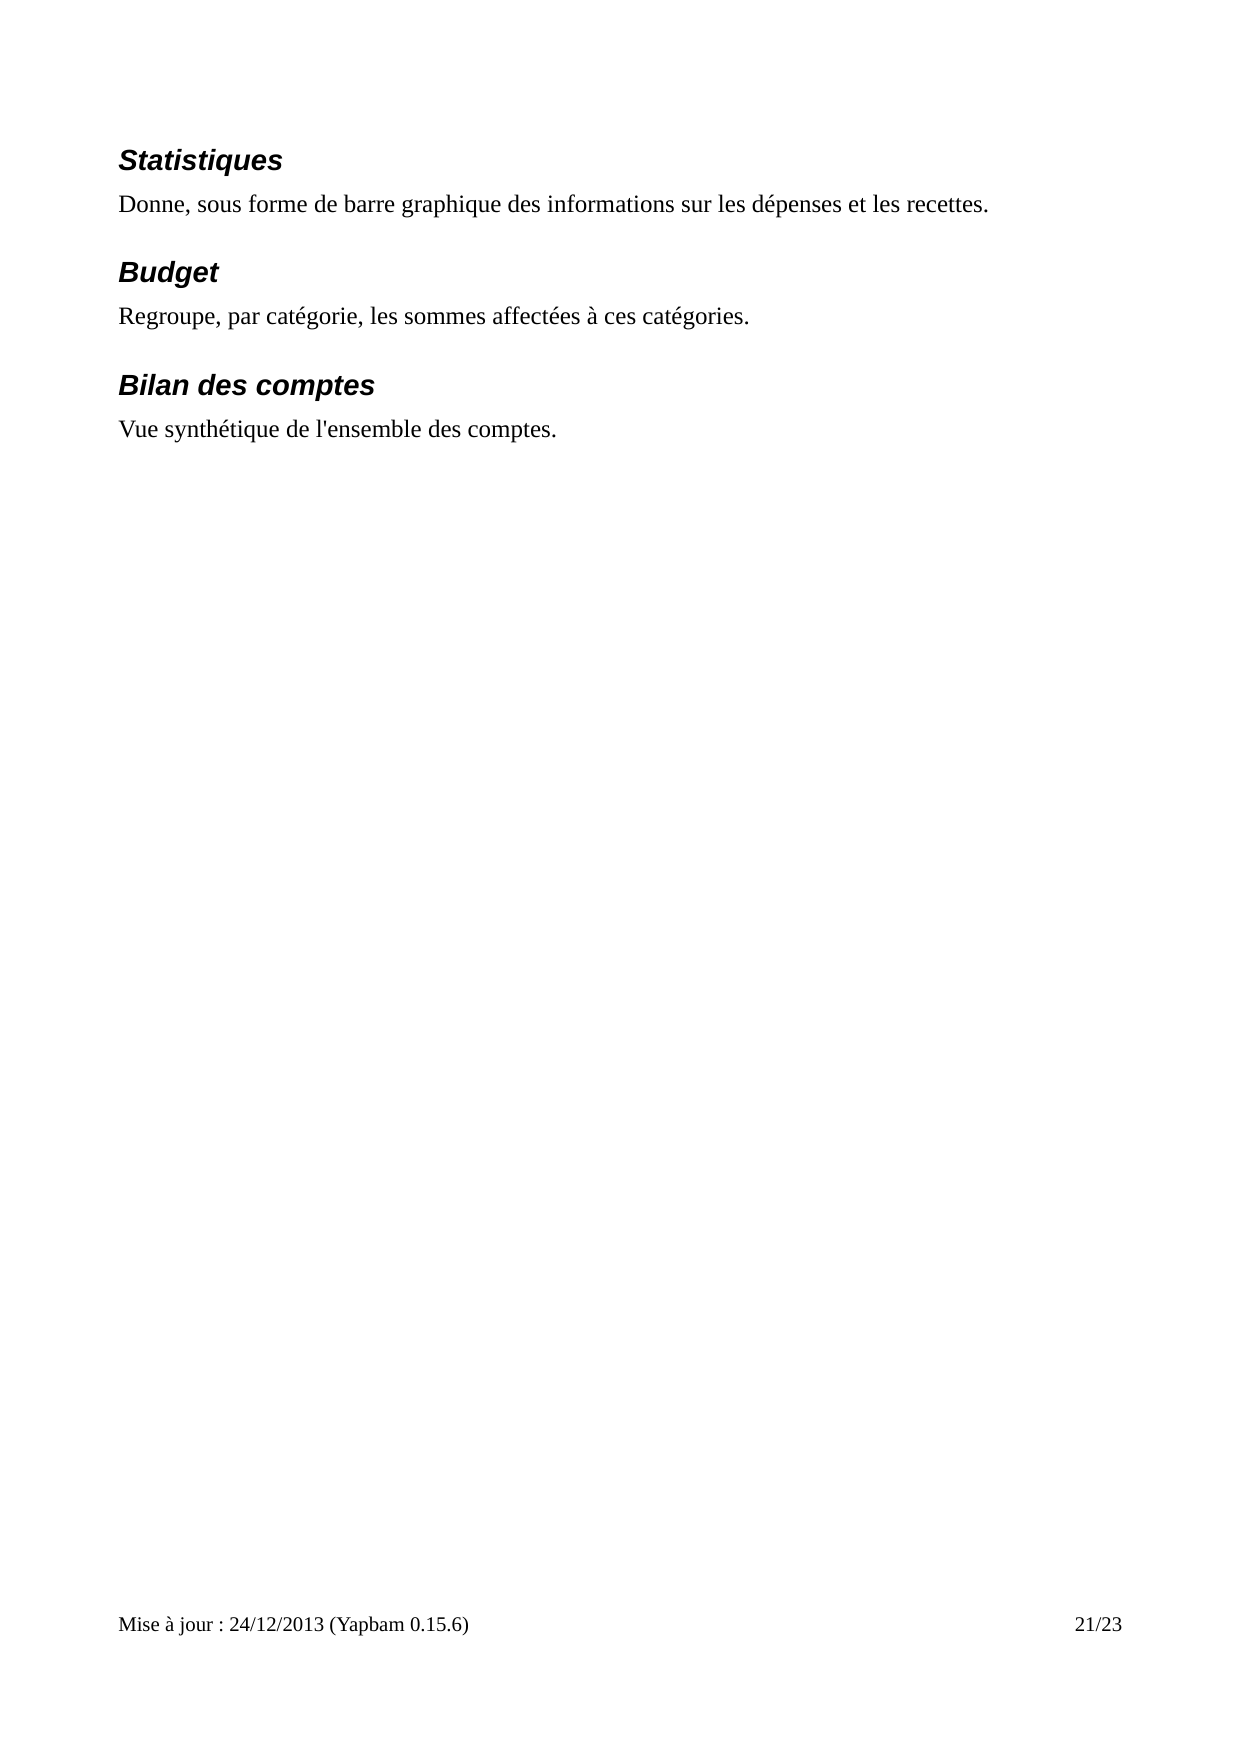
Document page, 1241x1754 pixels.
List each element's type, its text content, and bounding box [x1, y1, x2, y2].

text Vue synthétique de l'ensemble des comptes. [118, 414, 1122, 442]
text Regroupe, par catégorie, les sommes affectées à ces catégories. [118, 301, 1122, 330]
subtitle Bilan des comptes [118, 368, 1122, 401]
subtitle Budget [118, 255, 1122, 289]
text Donne, sous forme de barre graphique des informations sur les dépenses et les recettes. [118, 189, 1122, 218]
subtitle Statistiques [118, 143, 1122, 177]
